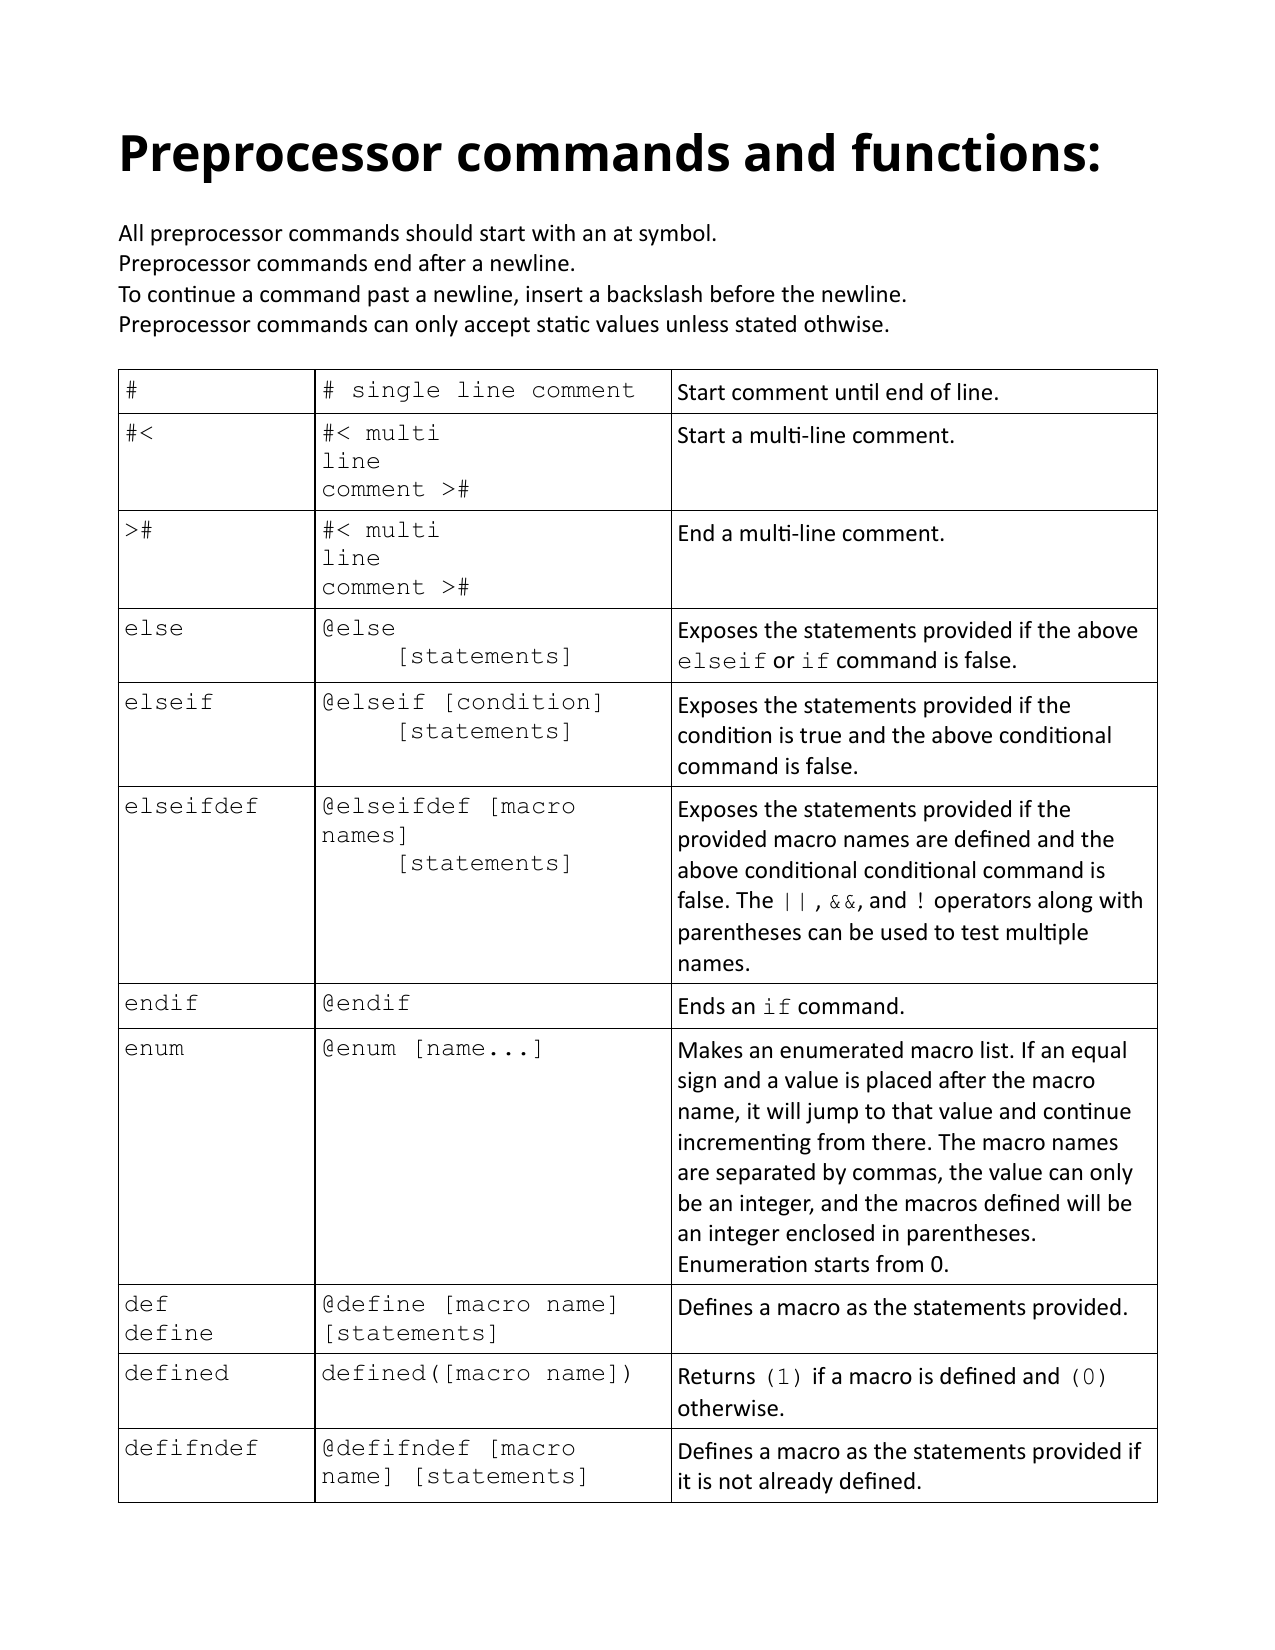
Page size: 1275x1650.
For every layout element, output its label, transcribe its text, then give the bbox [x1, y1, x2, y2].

table_cell @define [macro name] [statements] [316, 1285, 671, 1353]
text All preprocessor commands should start with an at symbol. [118, 217, 1157, 247]
table_cell @elseifdef [macro names] [statements] [316, 787, 671, 983]
table_cell Start a multi-line comment. [672, 414, 1157, 510]
table_cell End a multi-line comment. [672, 511, 1157, 607]
table_cell defined [119, 1354, 314, 1428]
table_cell Ends an if command. [672, 984, 1157, 1027]
table_cell Returns (1) if a macro is defined and (0) otherwise. [672, 1354, 1157, 1428]
table_cell ># [119, 511, 314, 607]
table_cell #< multi line comment ># [316, 414, 671, 510]
table_cell Exposes the statements provided if the above elseif or if command is false. [672, 609, 1157, 682]
table_header # [119, 370, 314, 412]
table_cell Exposes the statements provided if the condition is true and the above conditional command is false. [672, 683, 1157, 786]
table_cell @else [statements] [316, 609, 671, 682]
text Preprocessor commands end after a newline. [118, 247, 1157, 278]
table_cell Defines a macro as the statements provided if it is not already defined. [672, 1429, 1157, 1502]
table_header Start comment until end of line. [672, 370, 1157, 412]
table_cell @enum [name...] [316, 1029, 671, 1284]
table_cell enum [119, 1029, 314, 1284]
table_cell elseifdef [119, 787, 314, 983]
table_cell endif [119, 984, 314, 1027]
table_cell @elseif [condition] [statements] [316, 683, 671, 786]
table_cell @defifndef [macro name] [statements] [316, 1429, 671, 1502]
table_cell defifndef [119, 1429, 314, 1502]
table_cell def define [119, 1285, 314, 1353]
table_cell #< multi line comment ># [316, 511, 671, 607]
table_cell Exposes the statements provided if the provided macro names are defined and the above conditional conditional command is false. The || , &&, and ! operators along with parentheses can be used to test multiple names. [672, 787, 1157, 983]
table_cell else [119, 609, 314, 682]
text Preprocessor commands can only accept static values unless stated othwise. [118, 308, 1157, 339]
table_cell elseif [119, 683, 314, 786]
table_cell Defines a macro as the statements provided. [672, 1285, 1157, 1353]
text To continue a command past a newline, insert a backslash before the newline. [118, 278, 1157, 308]
table_cell defined([macro name]) [316, 1354, 671, 1428]
table_cell Makes an enumerated macro list. If an equal sign and a value is placed after the macro name, it will jump to that value and continue incrementing from there. The macro names are separated by commas, the value can only be an integer, and the macros defined will be an integer enclosed in parentheses. Enumeration starts from 0. [672, 1029, 1157, 1284]
table_cell #< [119, 414, 314, 510]
table_header # single line comment [316, 370, 671, 412]
text Preprocessor commands and functions: [118, 118, 1157, 186]
table_cell @endif [316, 984, 671, 1027]
